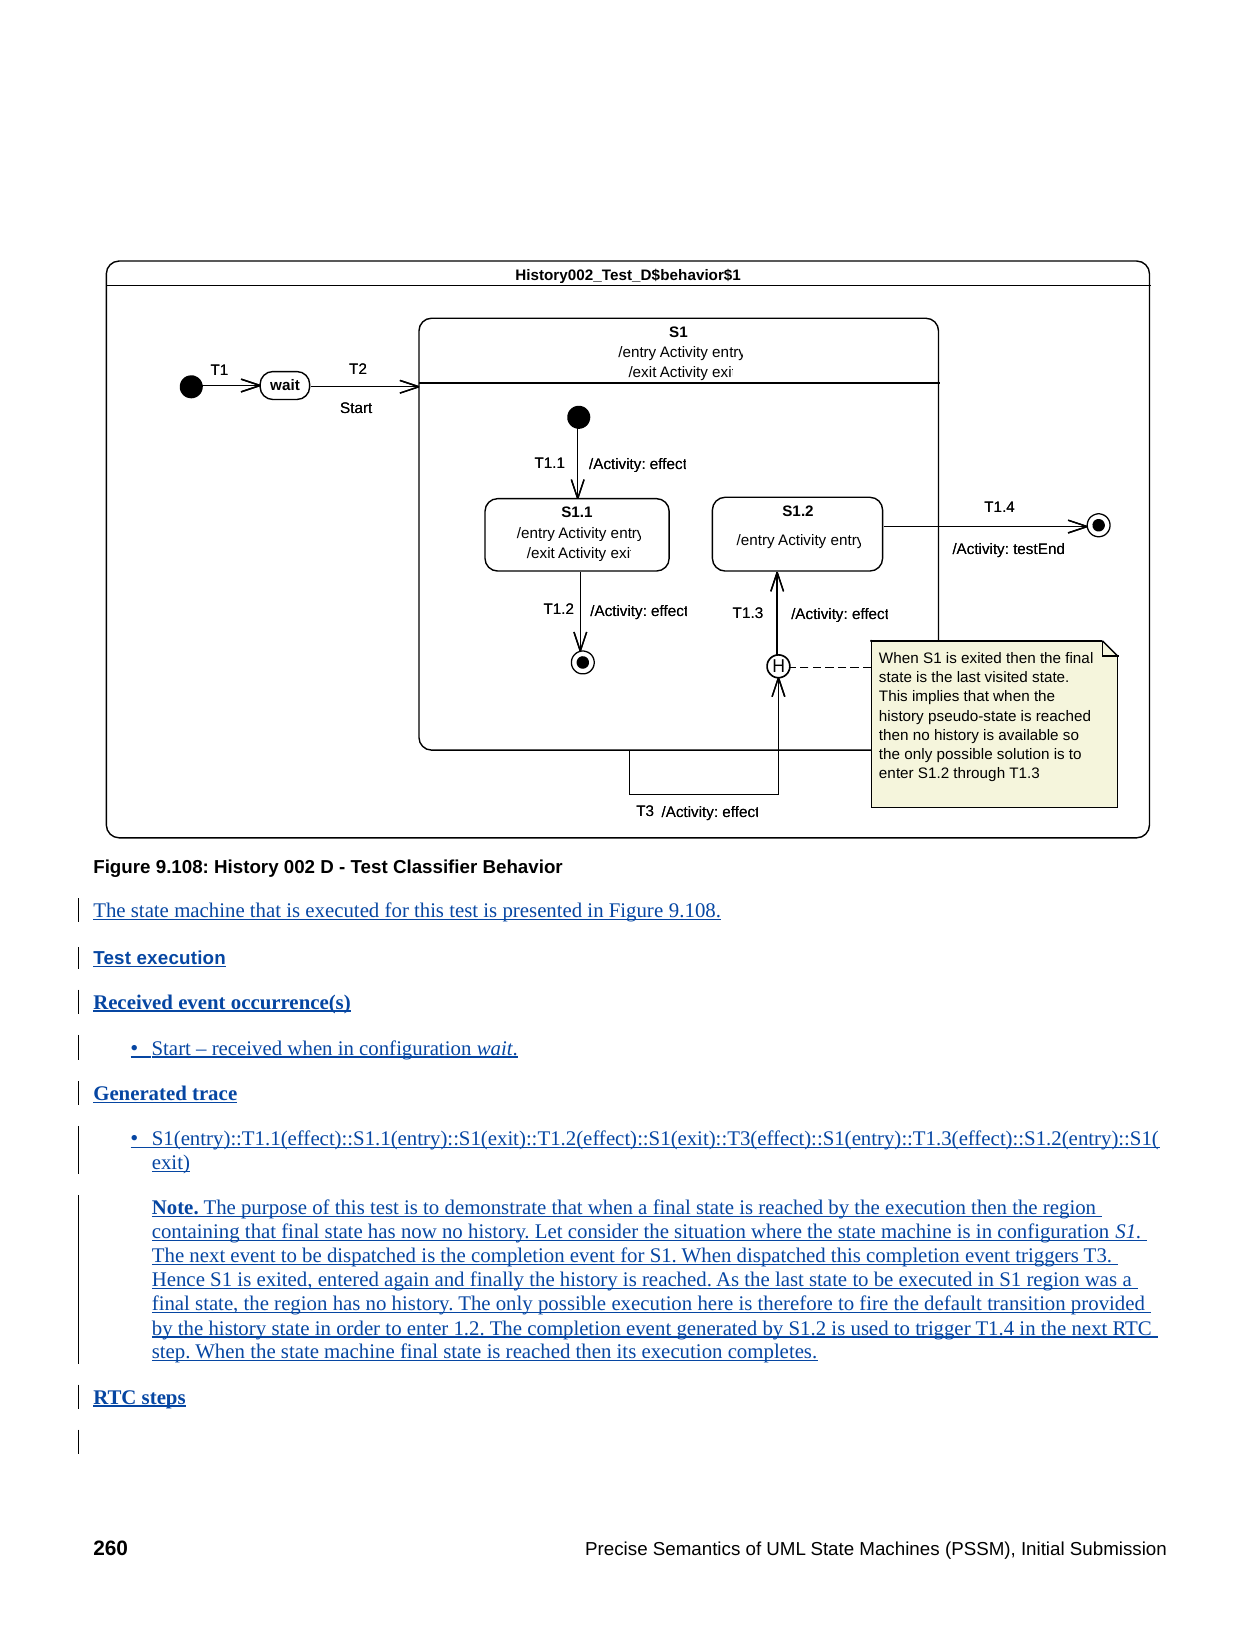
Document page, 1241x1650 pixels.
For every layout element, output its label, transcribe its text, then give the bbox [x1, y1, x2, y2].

text Figure 9.108: History 002 D - Test Classifier Behavior [93, 248, 1164, 877]
list Note. The purpose of this test is to demonstrate that when a final state is reached by the execution then the region containing that final state has now no history. Let consider the situation where the state machine is in configuration S1. The next event to be dispatched is the completion event for S1. When dispatched this completion event triggers T3. Hence S1 is exited, entered again and finally the history is reached. As the last state to be executed in S1 region was a final state, the region has no history. The only possible execution here is therefore to fire the default transition provided by the history state in order to enter 1.2. The completion event generated by S1.2 is used to trigger T1.4 in the next RTC step. When the state machine final state is reached then its execution completes. [131, 1195, 1164, 1363]
text RTC steps [93, 1384, 1164, 1409]
text [93, 231, 1164, 248]
text The state machine that is executed for this test is presented in Figure 9.108. [93, 877, 1164, 922]
list Start – received when in configuration wait. [131, 1035, 1164, 1060]
subtitle Test execution [93, 947, 1164, 969]
text Generated trace [93, 1081, 1164, 1105]
text Received event occurrence(s) [93, 990, 1164, 1014]
list S1(entry)::T1.1(effect)::S1.1(entry)::S1(exit)::T1.2(effect)::S1(exit)::T3(effect)::S1(entry)::T1.3(effect)::S1.2(entry)::S1(exit) [131, 1126, 1164, 1174]
